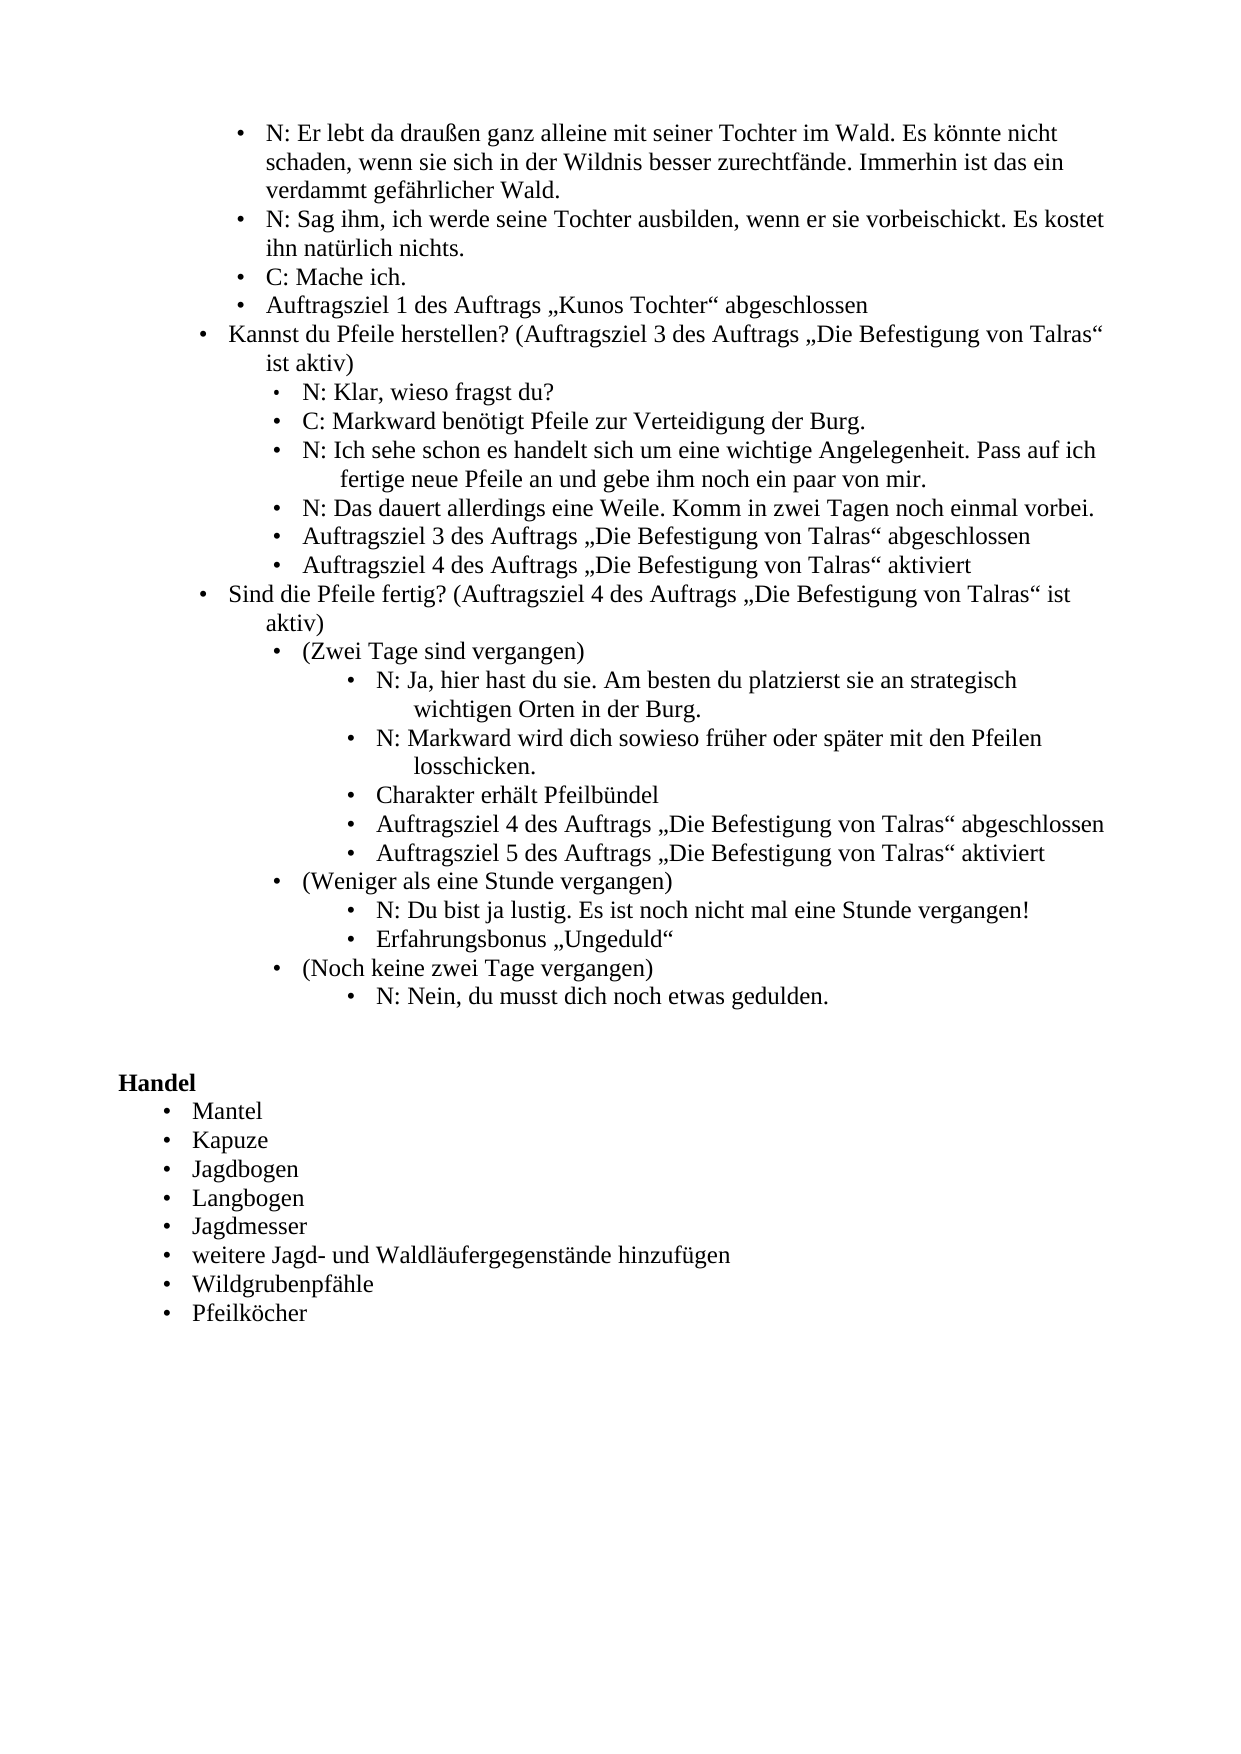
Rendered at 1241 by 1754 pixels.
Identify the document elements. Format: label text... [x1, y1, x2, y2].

list C: Markward benötigt Pfeile zur Verteidigung der Burg. [272, 406, 1122, 435]
list Jagdmesser [162, 1211, 1122, 1240]
list (Weniger als eine Stunde vergangen) [272, 866, 1122, 895]
list Auftragsziel 1 des Auftrags „Kunos Tochter“ abgeschlossen [236, 291, 1122, 319]
list Charakter erhält Pfeilbündel [346, 780, 1122, 809]
list Pfeilköcher [162, 1298, 1122, 1326]
list (Noch keine zwei Tage vergangen) [272, 953, 1122, 981]
list Mantel [162, 1096, 1122, 1125]
list N: Klar, wieso fragst du? [272, 377, 1122, 406]
list N: Du bist ja lustig. Es ist noch nicht mal eine Stunde vergangen! [346, 895, 1122, 924]
list Auftragsziel 4 des Auftrags „Die Befestigung von Talras“ abgeschlossen [346, 809, 1122, 838]
list N: Er lebt da draußen ganz alleine mit seiner Tochter im Wald. Es könnte nicht schaden, wenn sie sich in der Wildnis besser zurechtfände. Immerhin ist das ein verdammt gefährlicher Wald. [236, 118, 1122, 204]
list N: Markward wird dich sowieso früher oder später mit den Pfeilen losschicken. [346, 723, 1122, 780]
list N: Nein, du musst dich noch etwas gedulden. [346, 981, 1122, 1010]
list Kannst du Pfeile herstellen? (Auftragsziel 3 des Auftrags „Die Befestigung von Talras“ ist aktiv) [199, 319, 1122, 377]
list Wildgrubenpfähle [162, 1269, 1122, 1298]
list weitere Jagd- und Waldläufergegenstände hinzufügen [162, 1240, 1122, 1269]
list Kapuze [162, 1125, 1122, 1154]
list Jagdbogen [162, 1154, 1122, 1183]
list Auftragsziel 4 des Auftrags „Die Befestigung von Talras“ aktiviert [272, 550, 1122, 579]
list Erfahrungsbonus „Ungeduld“ [346, 924, 1122, 953]
list N: Das dauert allerdings eine Weile. Komm in zwei Tagen noch einmal vorbei. [272, 493, 1122, 521]
list Langbogen [162, 1183, 1122, 1211]
list N: Ich sehe schon es handelt sich um eine wichtige Angelegenheit. Pass auf ich fertige neue Pfeile an und gebe ihm noch ein paar von mir. [272, 435, 1122, 493]
text Handel [118, 1068, 1122, 1096]
list (Zwei Tage sind vergangen) [272, 636, 1122, 665]
list Sind die Pfeile fertig? (Auftragsziel 4 des Auftrags „Die Befestigung von Talras“ ist aktiv) [199, 579, 1122, 636]
list N: Sag ihm, ich werde seine Tochter ausbilden, wenn er sie vorbeischickt. Es kostet ihn natürlich nichts. [236, 204, 1122, 262]
list N: Ja, hier hast du sie. Am besten du platzierst sie an strategisch wichtigen Orten in der Burg. [346, 665, 1122, 723]
list C: Mache ich. [236, 262, 1122, 291]
list Auftragsziel 3 des Auftrags „Die Befestigung von Talras“ abgeschlossen [272, 521, 1122, 550]
list Auftragsziel 5 des Auftrags „Die Befestigung von Talras“ aktiviert [346, 838, 1122, 866]
